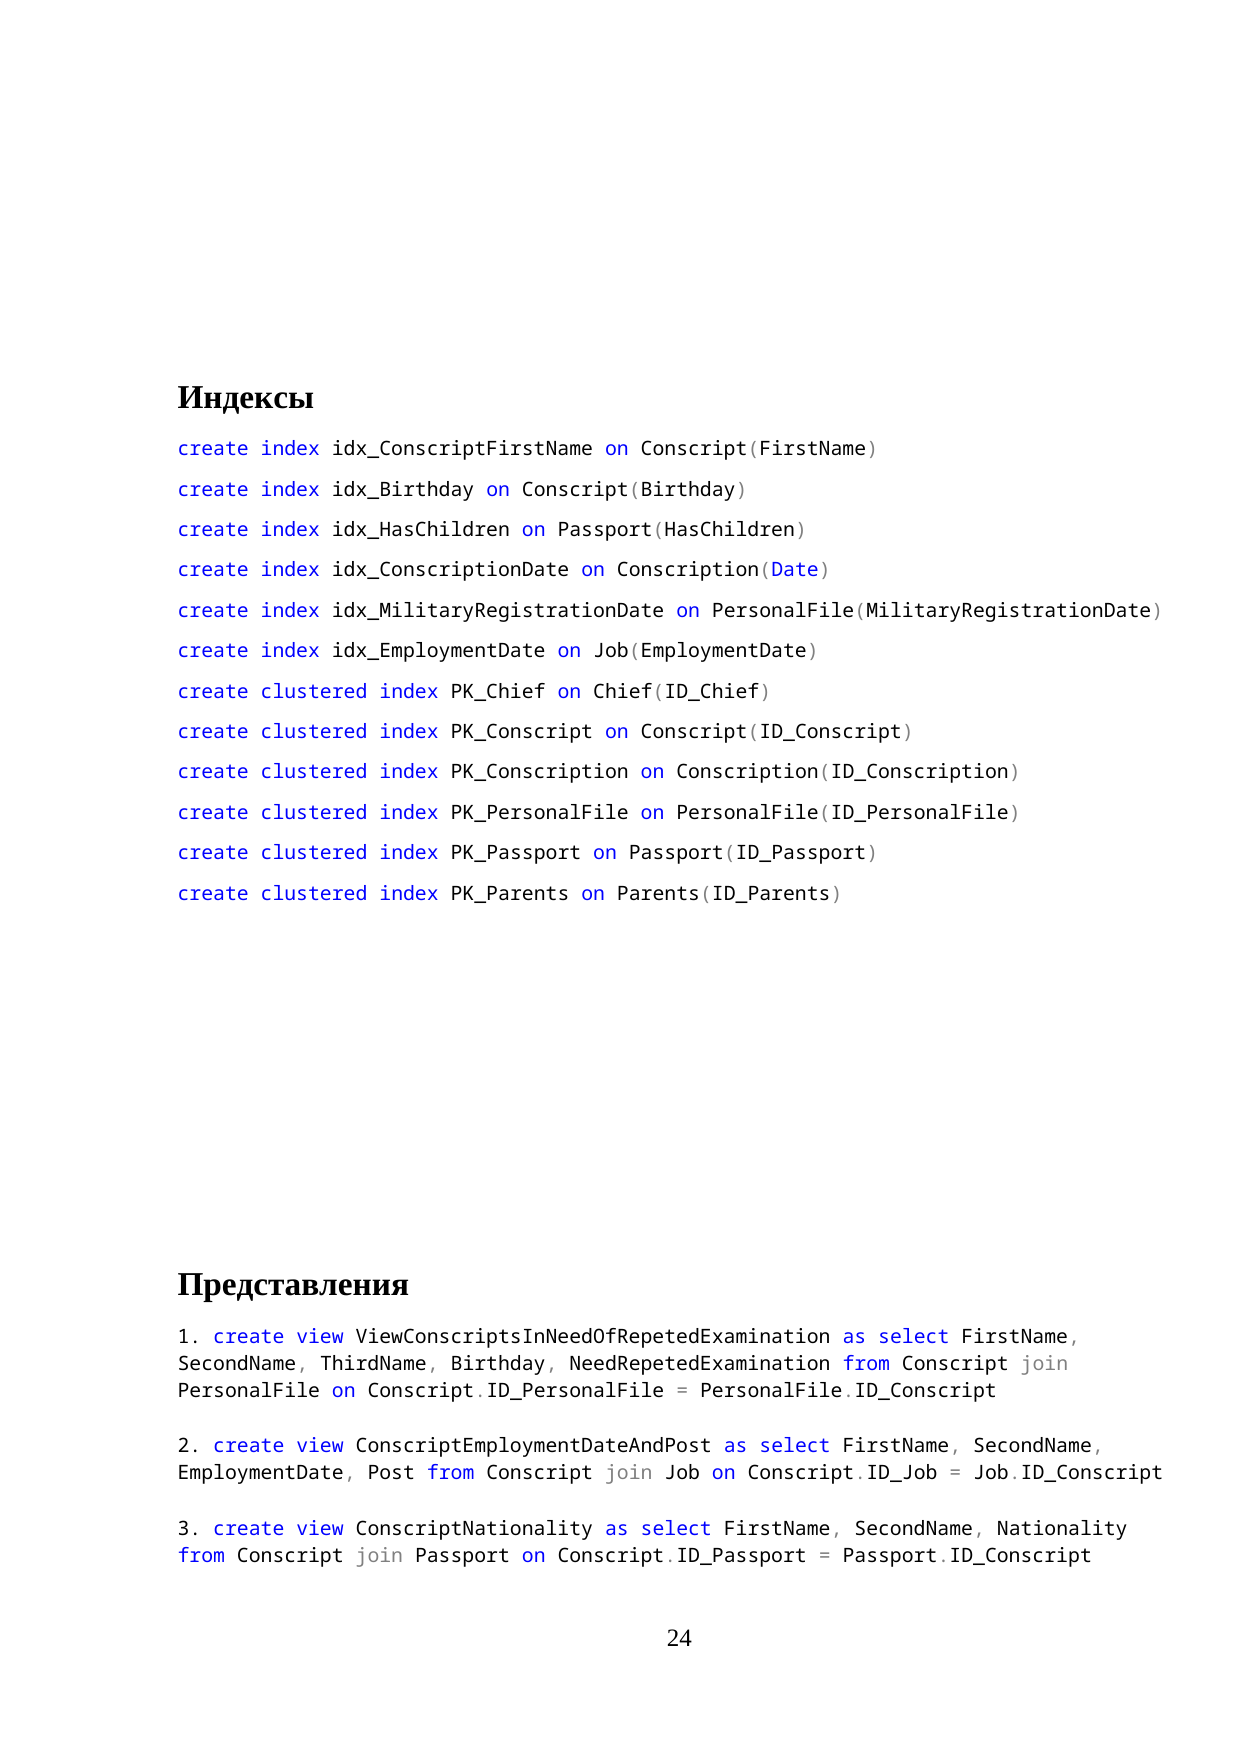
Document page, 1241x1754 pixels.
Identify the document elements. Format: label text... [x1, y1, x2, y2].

text create index idx_ConscriptionDate on Conscription(Date) [177, 556, 1181, 583]
text create index idx_ConscriptFirstName on Conscript(FirstName) [177, 434, 1181, 461]
text 1. create view ViewConscriptsInNeedOfRepetedExamination as select FirstName, SecondName, ThirdName, Birthday, NeedRepetedExamination from Conscript join PersonalFile on Conscript.ID_PersonalFile = PersonalFile.ID_Conscript [177, 1322, 1181, 1403]
text create clustered index PK_PersonalFile on PersonalFile(ID_PersonalFile) [177, 798, 1181, 825]
text 3. create view ConscriptNationality as select FirstName, SecondName, Nationality from Conscript join Passport on Conscript.ID_Passport = Passport.ID_Conscript [177, 1514, 1181, 1568]
text create index idx_MilitaryRegistrationDate on PersonalFile(MilitaryRegistrationDate) [177, 596, 1181, 623]
text create index idx_EmploymentDate on Job(EmploymentDate) [177, 636, 1181, 663]
text Представления [177, 1264, 1181, 1303]
text create clustered index PK_Parents on Parents(ID_Parents) [177, 879, 1181, 906]
text create clustered index PK_Chief on Chief(ID_Chief) [177, 677, 1181, 704]
text create index idx_Birthday on Conscript(Birthday) [177, 475, 1181, 502]
text create clustered index PK_Conscription on Conscription(ID_Conscription) [177, 758, 1181, 785]
text create clustered index PK_Conscript on Conscript(ID_Conscript) [177, 717, 1181, 744]
text Индексы [177, 377, 1181, 415]
text create clustered index PK_Passport on Passport(ID_Passport) [177, 838, 1181, 866]
text 2. create view ConscriptEmploymentDateAndPost as select FirstName, SecondName, EmploymentDate, Post from Conscript join Job on Conscript.ID_Job = Job.ID_Conscript [177, 1432, 1181, 1486]
text create index idx_HasChildren on Passport(HasChildren) [177, 515, 1181, 542]
